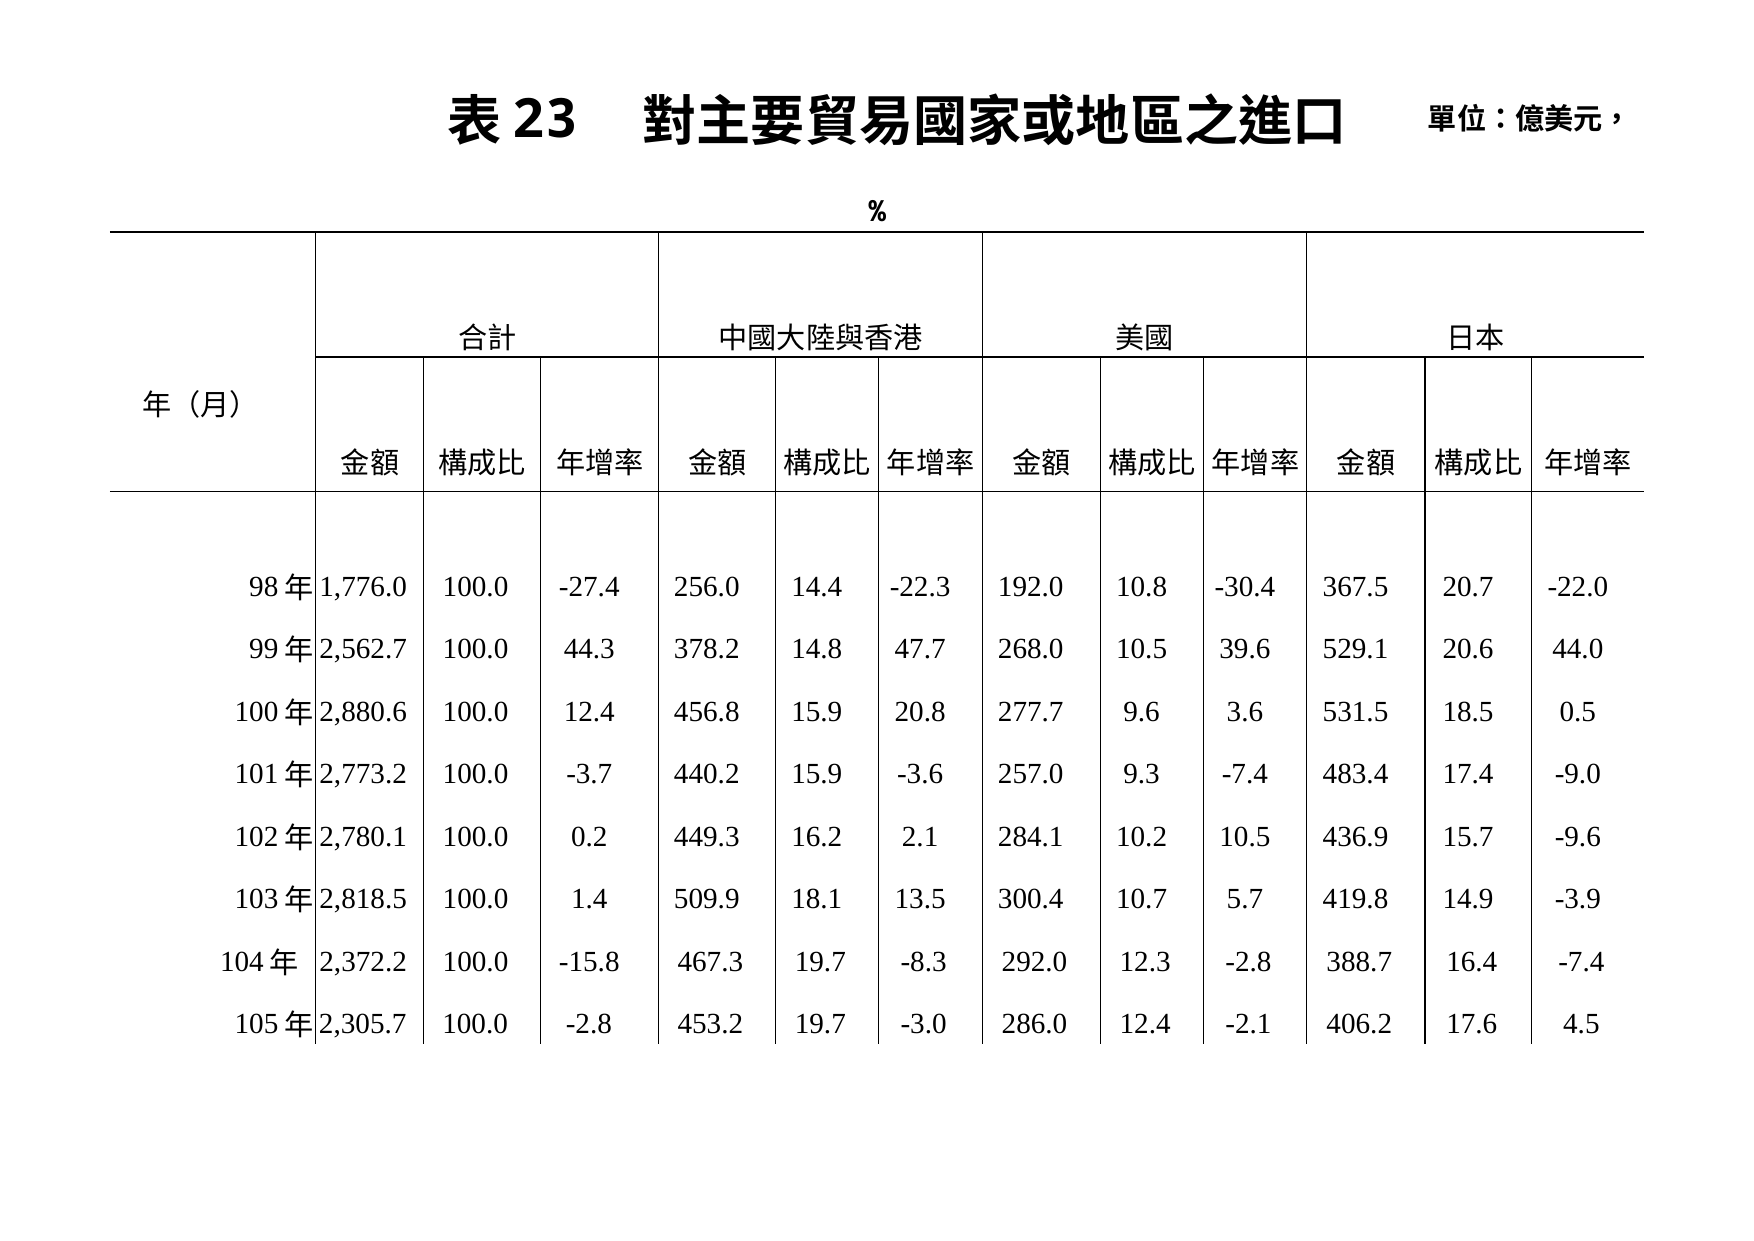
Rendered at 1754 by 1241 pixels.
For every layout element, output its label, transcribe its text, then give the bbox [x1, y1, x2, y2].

table_cell 100年 [110, 669, 315, 731]
table_cell 100.0 [424, 919, 540, 981]
table_cell 金額 [316, 358, 423, 491]
table_cell 9.6 [1101, 669, 1203, 731]
table_cell 192.0 [983, 492, 1100, 606]
table_cell 金額 [983, 358, 1100, 491]
table_cell -27.4 [541, 492, 658, 606]
table_cell 10.7 [1101, 856, 1203, 919]
table_cell 10.8 [1101, 492, 1203, 606]
table_cell 105年 [110, 981, 315, 1044]
table_cell 449.3 [659, 794, 775, 856]
table_cell -3.0 [879, 981, 982, 1044]
table_cell 100.0 [424, 606, 540, 669]
table_cell 47.7 [879, 606, 982, 669]
table_cell 3.6 [1204, 669, 1306, 731]
table_cell 300.4 [983, 856, 1100, 919]
table_cell 388.7 [1307, 919, 1424, 981]
table_cell -2.8 [541, 981, 658, 1044]
table_cell 12.4 [1101, 981, 1203, 1044]
table_cell 20.8 [879, 669, 982, 731]
table_cell 構成比 [1101, 358, 1203, 491]
table_cell 2,372.2 [316, 919, 423, 981]
table_cell 14.8 [776, 606, 878, 669]
table_cell 16.4 [1426, 919, 1531, 981]
table_cell -8.3 [879, 919, 982, 981]
table_cell -22.3 [879, 492, 982, 606]
table_cell 19.7 [776, 981, 878, 1044]
table_cell 101年 [110, 731, 315, 794]
table_cell 100.0 [424, 669, 540, 731]
table_cell 年增率 [879, 358, 982, 491]
table_cell 440.2 [659, 731, 775, 794]
table_cell 15.7 [1426, 794, 1531, 856]
table_cell 年增率 [541, 358, 658, 491]
table_cell 2,880.6 [316, 669, 423, 731]
table_cell 20.6 [1426, 606, 1531, 669]
table_cell 100.0 [424, 981, 540, 1044]
table_cell -2.1 [1204, 981, 1306, 1044]
table_cell 17.4 [1426, 731, 1531, 794]
table_cell 0.5 [1532, 669, 1644, 731]
table_cell 10.5 [1204, 794, 1306, 856]
table_cell 17.6 [1426, 981, 1531, 1044]
table_cell 金額 [1307, 358, 1424, 491]
table_header 美國 [983, 233, 1306, 356]
table_header 年（月） [110, 233, 315, 491]
table_cell 100.0 [424, 856, 540, 919]
table_cell 18.1 [776, 856, 878, 919]
table_cell 0.2 [541, 794, 658, 856]
table_cell 436.9 [1307, 794, 1424, 856]
subtitle 表23 對主要貿易國家或地區之進口 單位：億美元，% [118, 44, 1636, 231]
table_cell -7.4 [1532, 919, 1644, 981]
table_cell 10.2 [1101, 794, 1203, 856]
table_cell 284.1 [983, 794, 1100, 856]
table_cell 構成比 [424, 358, 540, 491]
table_cell 16.2 [776, 794, 878, 856]
table_cell 15.9 [776, 731, 878, 794]
table_cell -7.4 [1204, 731, 1306, 794]
table_cell 483.4 [1307, 731, 1424, 794]
table_cell 構成比 [1426, 358, 1531, 491]
table_cell 44.3 [541, 606, 658, 669]
table_cell 44.0 [1532, 606, 1644, 669]
table_cell 1,776.0 [316, 492, 423, 606]
table_cell -22.0 [1532, 492, 1644, 606]
table_cell 10.5 [1101, 606, 1203, 669]
table_cell 9.3 [1101, 731, 1203, 794]
table_cell -3.6 [879, 731, 982, 794]
table_cell 2,818.5 [316, 856, 423, 919]
table_header 日本 [1307, 233, 1644, 356]
table_cell 5.7 [1204, 856, 1306, 919]
table_cell 13.5 [879, 856, 982, 919]
table_cell -3.9 [1532, 856, 1644, 919]
table_cell 100.0 [424, 731, 540, 794]
table_cell -2.8 [1204, 919, 1306, 981]
table_cell 509.9 [659, 856, 775, 919]
table_cell 99年 [110, 606, 315, 669]
table_cell 406.2 [1307, 981, 1424, 1044]
table_cell -9.0 [1532, 731, 1644, 794]
table_cell 453.2 [659, 981, 775, 1044]
table_cell 100.0 [424, 492, 540, 606]
table_cell 98年 [110, 492, 315, 606]
table_cell 15.9 [776, 669, 878, 731]
table_cell 378.2 [659, 606, 775, 669]
table_cell 2,562.7 [316, 606, 423, 669]
table_cell 100.0 [424, 794, 540, 856]
table_cell 19.7 [776, 919, 878, 981]
table_cell 14.9 [1426, 856, 1531, 919]
table_cell 102年 [110, 794, 315, 856]
table_cell -3.7 [541, 731, 658, 794]
table_cell 467.3 [659, 919, 775, 981]
table_cell 419.8 [1307, 856, 1424, 919]
table_cell 2,780.1 [316, 794, 423, 856]
table_cell 456.8 [659, 669, 775, 731]
table_cell -15.8 [541, 919, 658, 981]
table_header 中國大陸與香港 [659, 233, 982, 356]
table_cell 529.1 [1307, 606, 1424, 669]
table_cell 256.0 [659, 492, 775, 606]
table_cell 2,305.7 [316, 981, 423, 1044]
table_cell 367.5 [1307, 492, 1424, 606]
table_cell 12.3 [1101, 919, 1203, 981]
table_cell -30.4 [1204, 492, 1306, 606]
table_cell 構成比 [776, 358, 878, 491]
table_cell 12.4 [541, 669, 658, 731]
table_cell 2.1 [879, 794, 982, 856]
table_cell 年增率 [1532, 358, 1644, 491]
table_cell 2,773.2 [316, 731, 423, 794]
table_cell 257.0 [983, 731, 1100, 794]
table_cell 39.6 [1204, 606, 1306, 669]
table_cell 金額 [659, 358, 775, 491]
table_cell 18.5 [1426, 669, 1531, 731]
table_cell -9.6 [1532, 794, 1644, 856]
table_header 合計 [316, 233, 658, 356]
table_cell 277.7 [983, 669, 1100, 731]
table_cell 20.7 [1426, 492, 1531, 606]
table_cell 292.0 [983, 919, 1100, 981]
table_cell 104年 [110, 919, 315, 981]
table_cell 268.0 [983, 606, 1100, 669]
table_cell 4.5 [1532, 981, 1644, 1044]
table_cell 14.4 [776, 492, 878, 606]
table_cell 286.0 [983, 981, 1100, 1044]
table_cell 年增率 [1204, 358, 1306, 491]
table_cell 103年 [110, 856, 315, 919]
table_cell 531.5 [1307, 669, 1424, 731]
table_cell 1.4 [541, 856, 658, 919]
